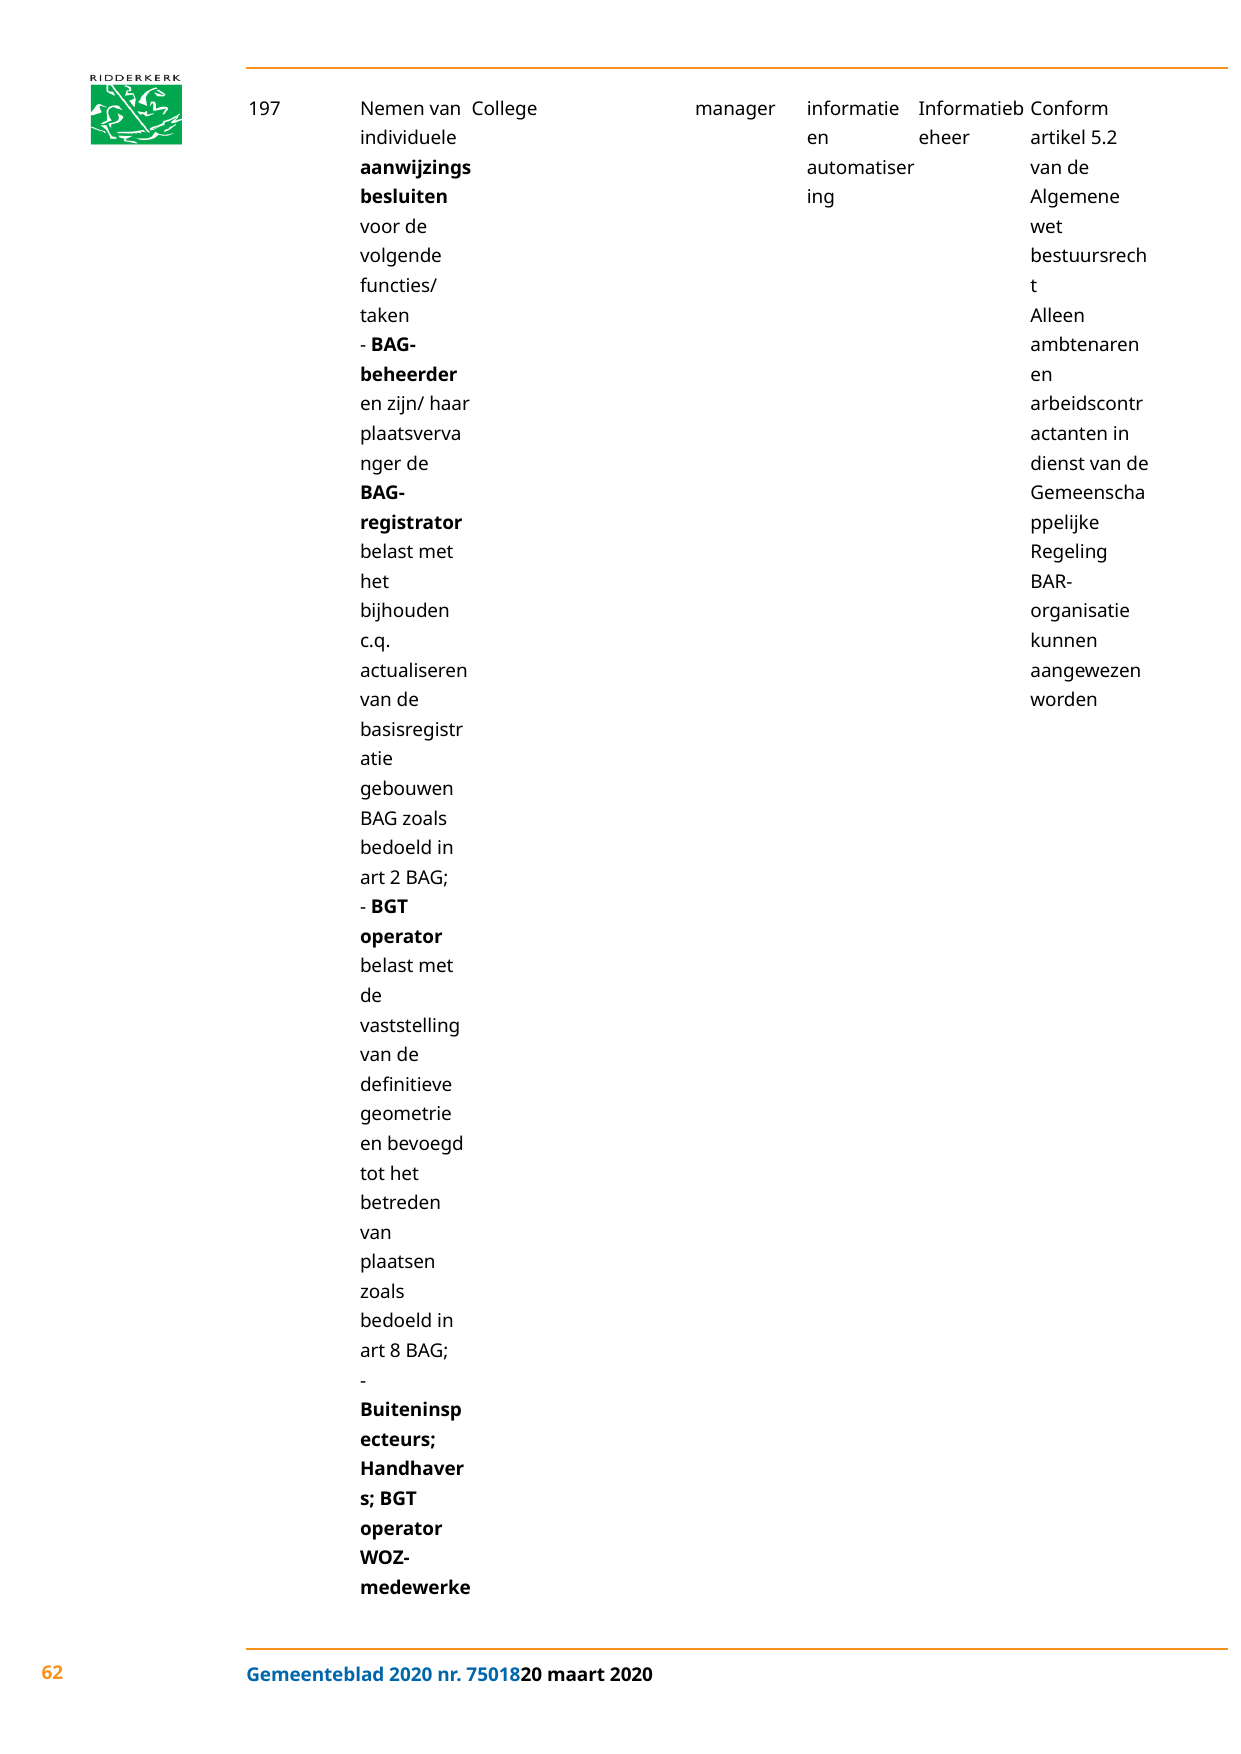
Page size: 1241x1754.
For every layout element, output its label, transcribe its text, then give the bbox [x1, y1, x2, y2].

table_cell 197 [248, 95, 360, 1600]
picture [41, 47, 231, 172]
table_cell Nemen van individuele aanwijzingsbesluiten voor de volgende functies/ taken - BAG-beheerder en zijn/ haar plaatsvervanger de BAG-registrator belast met het bijhouden c.q. actualiseren van de basisregistratie gebouwen BAG zoals bedoeld in art 2 BAG; - BGT operator belast met de vaststelling van de definitieve geometrie en bevoegd tot het betreden van plaatsen zoals bedoeld in art 8 BAG; - Buiteninspecteurs; Handhavers; BGT operator WOZ-medewerke [360, 95, 471, 1600]
table_cell Conform artikel 5.2 van de Algemene wet bestuursrecht Alleen ambtenaren en arbeidscontractanten in dienst van de Gemeenschappelijke Regeling BAR-organisatie kunnen aangewezen worden [1030, 95, 1152, 1600]
table_cell [583, 95, 695, 1600]
table_cell informatie en automatisering [807, 95, 918, 1600]
table_cell manager [695, 95, 807, 1600]
table_cell College [471, 95, 583, 1600]
table_cell Informatiebeheer [918, 95, 1030, 1600]
